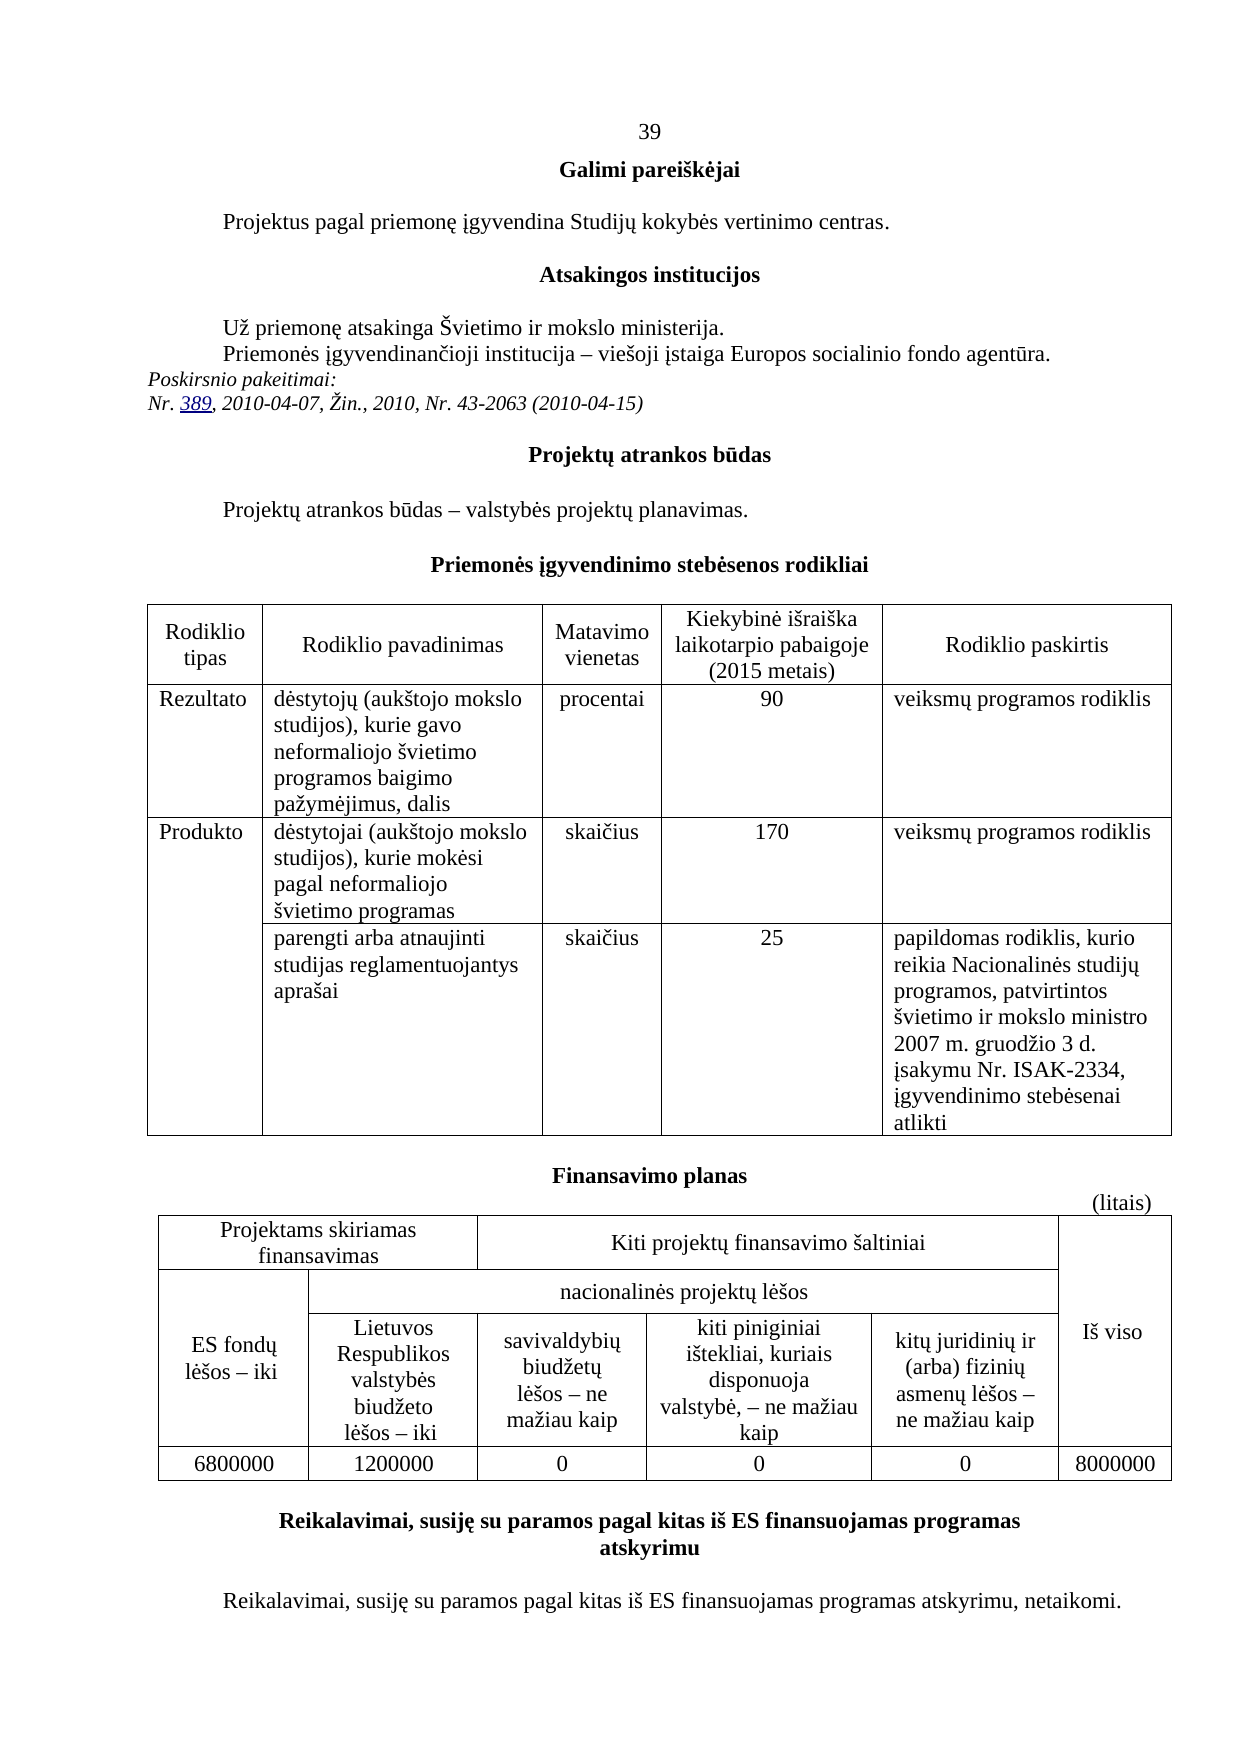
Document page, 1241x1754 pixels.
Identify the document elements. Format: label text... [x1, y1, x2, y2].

table_cell 90 [662, 685, 882, 817]
text Už priemonę atsakinga Švietimo ir mokslo ministerija. [148, 314, 1152, 340]
table_cell kitų juridinių ir (arba) fizinių asmenų lėšos – ne mažiau kaip [872, 1314, 1058, 1446]
table_cell parengti arba atnaujinti studijas reglamentuojantys aprašai [263, 924, 542, 1135]
text Priemonės įgyvendinančioji institucija – viešoji įstaiga Europos socialinio fondo agentūra. [148, 340, 1152, 366]
table_cell 0 [872, 1447, 1058, 1480]
text Projektų atrankos būdas [148, 441, 1152, 467]
table_cell 0 [647, 1447, 871, 1480]
table_cell 170 [662, 818, 882, 923]
text Poskirsnio pakeitimai: [148, 366, 1152, 391]
table_header Kiti projektų finansavimo šaltiniai [478, 1216, 1058, 1269]
table_header Matavimo vienetas [543, 605, 661, 684]
table_cell kiti piniginiai ištekliai, kuriais disponuoja valstybė, – ne mažiau kaip [647, 1314, 871, 1446]
table_cell papildomas rodiklis, kurio reikia Nacionalinės studijų programos, patvirtintos švietimo ir mokslo ministro 2007 m. gruodžio 3 d. įsakymu Nr. ISAK-2334, įgyvendinimo stebėsenai atlikti [883, 924, 1171, 1135]
table_cell savivaldybių biudžetų lėšos – ne mažiau kaip [478, 1314, 646, 1446]
text Finansavimo planas [148, 1162, 1152, 1189]
table_cell Produkto [148, 818, 262, 1135]
text Priemonės įgyvendinimo stebėsenos rodikliai [148, 551, 1152, 577]
table_cell dėstytojai (aukštojo mokslo studijos), kurie mokėsi pagal neformaliojo švietimo programas [263, 818, 542, 923]
table_header Projektams skiriamas finansavimas [159, 1216, 477, 1269]
table_cell 8000000 [1059, 1447, 1171, 1480]
table_cell procentai [543, 685, 661, 817]
table_cell skaičius [543, 924, 661, 1135]
table_header Rodiklio paskirtis [883, 605, 1171, 684]
text Projektų atrankos būdas – valstybės projektų planavimas. [148, 496, 1152, 522]
table_header Iš viso [1059, 1216, 1171, 1446]
table_cell dėstytojų (aukštojo mokslo studijos), kurie gavo neformaliojo švietimo programos baigimo pažymėjimus, dalis [263, 685, 542, 817]
text (litais) [148, 1189, 1152, 1215]
text Galimi pareiškėjai [148, 156, 1152, 182]
table_cell 25 [662, 924, 882, 1135]
table_cell skaičius [543, 818, 661, 923]
table_cell ES fondų lėšos – iki [159, 1270, 308, 1446]
text Reikalavimai, susiję su paramos pagal kitas iš ES finansuojamas programas atskyrimu, netaikomi. [148, 1587, 1152, 1613]
text Nr. 389, 2010-04-07, Žin., 2010, Nr. 43-2063 (2010-04-15) [148, 391, 1152, 414]
table_cell 6800000 [159, 1447, 308, 1480]
table_cell nacionalinės projektų lėšos [309, 1270, 1058, 1313]
table_cell 0 [478, 1447, 646, 1480]
text Atsakingos institucijos [148, 261, 1152, 287]
text Reikalavimai, susiję su paramos pagal kitas iš ES finansuojamas programas atskyrimu [148, 1508, 1152, 1560]
table_cell Rezultato [148, 685, 262, 817]
table_cell veiksmų programos rodiklis [883, 685, 1171, 817]
table_cell veiksmų programos rodiklis [883, 818, 1171, 923]
table_header Rodiklio tipas [148, 605, 262, 684]
table_header Kiekybinė išraiška laikotarpio pabaigoje (2015 metais) [662, 605, 882, 684]
table_cell 1200000 [309, 1447, 477, 1480]
table_cell Lietuvos Respublikos valstybės biudžeto lėšos – iki [309, 1314, 477, 1446]
table_header Rodiklio pavadinimas [263, 605, 542, 684]
text Projektus pagal priemonę įgyvendina Studijų kokybės vertinimo centras. [148, 208, 1152, 235]
